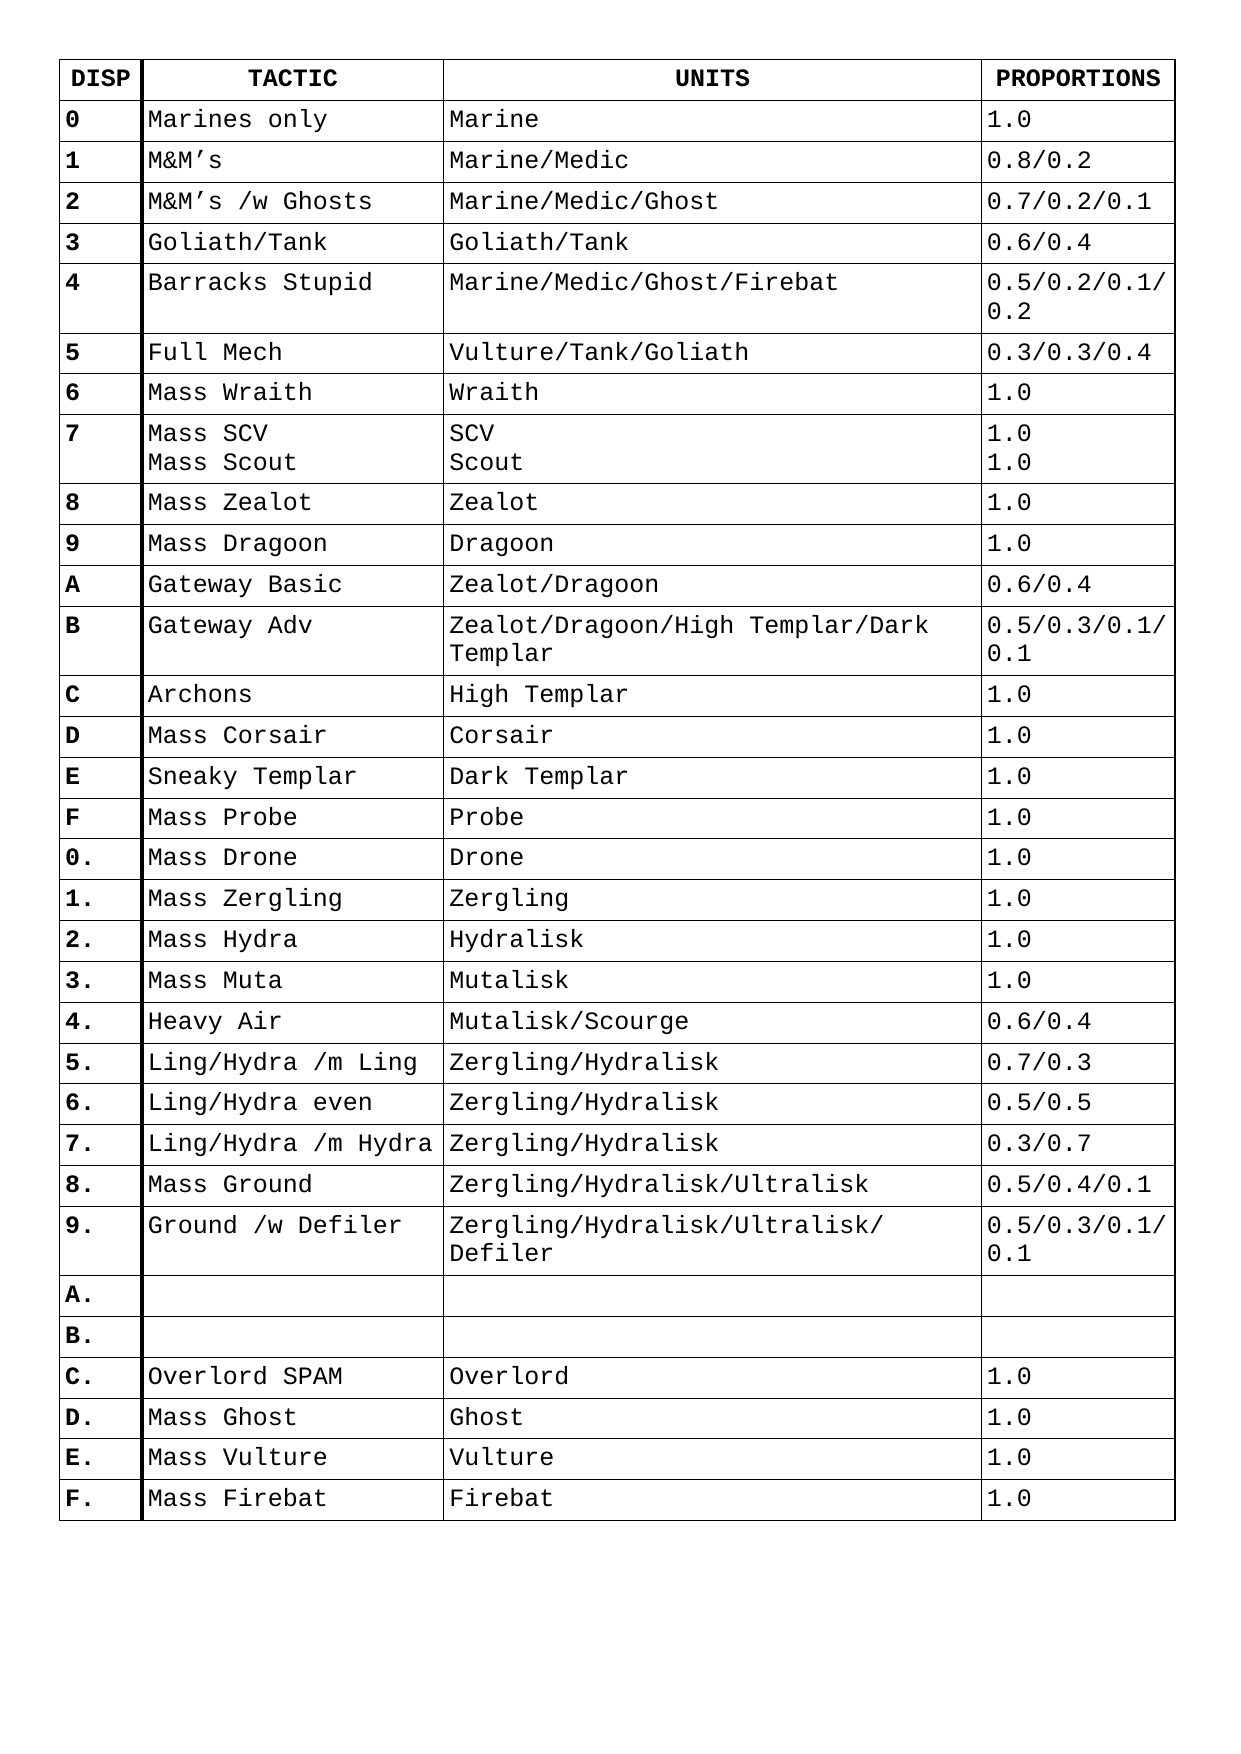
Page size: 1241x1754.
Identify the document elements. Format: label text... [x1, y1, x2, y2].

table_cell 0. [60, 839, 140, 879]
table_cell 0.3/0.7 [982, 1125, 1174, 1165]
table_cell Zergling/Hydralisk [444, 1084, 981, 1124]
table_cell Mass Firebat [144, 1480, 443, 1520]
table_cell Zergling/Hydralisk/Ultralisk/Defiler [444, 1207, 981, 1275]
table_cell 0.7/0.2/0.1 [982, 183, 1174, 222]
table_cell M&M’s [144, 142, 443, 182]
table_cell Archons [144, 676, 443, 716]
table_cell Ling/Hydra /m Ling [144, 1044, 443, 1083]
table_cell [144, 1276, 443, 1316]
table_cell 8. [60, 1166, 140, 1206]
table_cell F. [60, 1480, 140, 1520]
table_cell Goliath/Tank [144, 224, 443, 263]
table_cell [982, 1276, 1174, 1316]
table_cell 0.6/0.4 [982, 1003, 1174, 1042]
table_cell B [60, 607, 140, 675]
table_cell 2 [60, 183, 140, 222]
table_cell Zealot [444, 484, 981, 524]
table_cell 1.0 [982, 880, 1174, 920]
table_cell 0.3/0.3/0.4 [982, 334, 1174, 373]
table_cell 1.0 [982, 1358, 1174, 1397]
table_cell Ling/Hydra even [144, 1084, 443, 1124]
table_cell A. [60, 1276, 140, 1316]
table_cell Full Mech [144, 334, 443, 373]
table_cell Sneaky Templar [144, 758, 443, 797]
table_cell 4. [60, 1003, 140, 1042]
table_cell Hydralisk [444, 921, 981, 961]
table_cell 5 [60, 334, 140, 373]
table_cell Mass SCV Mass Scout [144, 415, 443, 483]
table_cell Vulture [444, 1439, 981, 1479]
table_cell E. [60, 1439, 140, 1479]
table_cell [982, 1317, 1174, 1357]
table_cell 1 [60, 142, 140, 182]
table_cell 0.5/0.2/0.1/0.2 [982, 264, 1174, 332]
table_cell Mass Hydra [144, 921, 443, 961]
table_cell [144, 1317, 443, 1357]
table_cell 1.0 [982, 799, 1174, 838]
table_cell M&M’s /w Ghosts [144, 183, 443, 222]
table_cell 6 [60, 374, 140, 414]
table_cell Mutalisk/Scourge [444, 1003, 981, 1042]
table_cell Barracks Stupid [144, 264, 443, 332]
table_header UNITS [444, 60, 981, 100]
table_cell Mass Wraith [144, 374, 443, 414]
table_cell Zergling [444, 880, 981, 920]
table_cell B. [60, 1317, 140, 1357]
table_cell Marine/Medic/Ghost/Firebat [444, 264, 981, 332]
table_cell 9. [60, 1207, 140, 1275]
table_cell 1.0 [982, 101, 1174, 141]
table_cell Gateway Adv [144, 607, 443, 675]
table_header TACTIC [144, 60, 443, 100]
table_cell Mutalisk [444, 962, 981, 1002]
table_cell Heavy Air [144, 1003, 443, 1042]
table_cell 0 [60, 101, 140, 141]
table_cell 0.7/0.3 [982, 1044, 1174, 1083]
table_cell Firebat [444, 1480, 981, 1520]
table_cell 1.0 1.0 [982, 415, 1174, 483]
table_cell C. [60, 1358, 140, 1397]
table_cell 1.0 [982, 962, 1174, 1002]
table_cell 1.0 [982, 676, 1174, 716]
table_cell 3 [60, 224, 140, 263]
table_cell Probe [444, 799, 981, 838]
table_cell [444, 1276, 981, 1316]
table_cell Gateway Basic [144, 566, 443, 606]
table_cell 3. [60, 962, 140, 1002]
table_cell 0.5/0.4/0.1 [982, 1166, 1174, 1206]
table_cell Marine [444, 101, 981, 141]
table_cell 0.5/0.5 [982, 1084, 1174, 1124]
table_cell Wraith [444, 374, 981, 414]
table_cell Goliath/Tank [444, 224, 981, 263]
table_cell 0.8/0.2 [982, 142, 1174, 182]
table_cell Dragoon [444, 525, 981, 565]
table_cell Mass Ground [144, 1166, 443, 1206]
table_cell SCV Scout [444, 415, 981, 483]
table_cell 6. [60, 1084, 140, 1124]
table_cell 1.0 [982, 525, 1174, 565]
table_cell 0.5/0.3/0.1/0.1 [982, 607, 1174, 675]
table_cell Mass Muta [144, 962, 443, 1002]
table_cell 4 [60, 264, 140, 332]
table_cell Mass Drone [144, 839, 443, 879]
table_cell 9 [60, 525, 140, 565]
table_cell Marines only [144, 101, 443, 141]
table_cell Corsair [444, 717, 981, 757]
table_cell Drone [444, 839, 981, 879]
table_cell Mass Probe [144, 799, 443, 838]
table_cell 0.5/0.3/0.1/0.1 [982, 1207, 1174, 1275]
table_cell Mass Vulture [144, 1439, 443, 1479]
table_cell Mass Dragoon [144, 525, 443, 565]
table_cell C [60, 676, 140, 716]
table_cell F [60, 799, 140, 838]
table_cell Zergling/Hydralisk [444, 1125, 981, 1165]
table_cell Mass Zealot [144, 484, 443, 524]
table_cell 1.0 [982, 921, 1174, 961]
table_cell 2. [60, 921, 140, 961]
table_header PROPORTIONS [982, 60, 1174, 100]
table_cell Ling/Hydra /m Hydra [144, 1125, 443, 1165]
table_header DISP [60, 60, 140, 100]
table_cell 1.0 [982, 717, 1174, 757]
table_cell 0.6/0.4 [982, 566, 1174, 606]
table_cell 1.0 [982, 484, 1174, 524]
table_cell High Templar [444, 676, 981, 716]
table_cell E [60, 758, 140, 797]
table_cell D. [60, 1399, 140, 1438]
table_cell Zergling/Hydralisk/Ultralisk [444, 1166, 981, 1206]
table_cell Overlord SPAM [144, 1358, 443, 1397]
table_cell Dark Templar [444, 758, 981, 797]
table_cell A [60, 566, 140, 606]
table_cell Marine/Medic [444, 142, 981, 182]
table_cell Mass Corsair [144, 717, 443, 757]
table_cell Overlord [444, 1358, 981, 1397]
table_cell 0.6/0.4 [982, 224, 1174, 263]
table_cell 5. [60, 1044, 140, 1083]
table_cell Marine/Medic/Ghost [444, 183, 981, 222]
table_cell Mass Zergling [144, 880, 443, 920]
table_cell 1. [60, 880, 140, 920]
table_cell Zergling/Hydralisk [444, 1044, 981, 1083]
table_cell [444, 1317, 981, 1357]
table_cell Mass Ghost [144, 1399, 443, 1438]
table_cell D [60, 717, 140, 757]
table_cell Vulture/Tank/Goliath [444, 334, 981, 373]
table_cell Zealot/Dragoon [444, 566, 981, 606]
table_cell 1.0 [982, 1439, 1174, 1479]
table_cell 7. [60, 1125, 140, 1165]
table_cell 1.0 [982, 374, 1174, 414]
table_cell 1.0 [982, 839, 1174, 879]
table_cell Ghost [444, 1399, 981, 1438]
table_cell 1.0 [982, 758, 1174, 797]
table_cell 1.0 [982, 1399, 1174, 1438]
table_cell 1.0 [982, 1480, 1174, 1520]
table_cell 7 [60, 415, 140, 483]
table_cell 8 [60, 484, 140, 524]
table_cell Zealot/Dragoon/High Templar/Dark Templar [444, 607, 981, 675]
table_cell Ground /w Defiler [144, 1207, 443, 1275]
